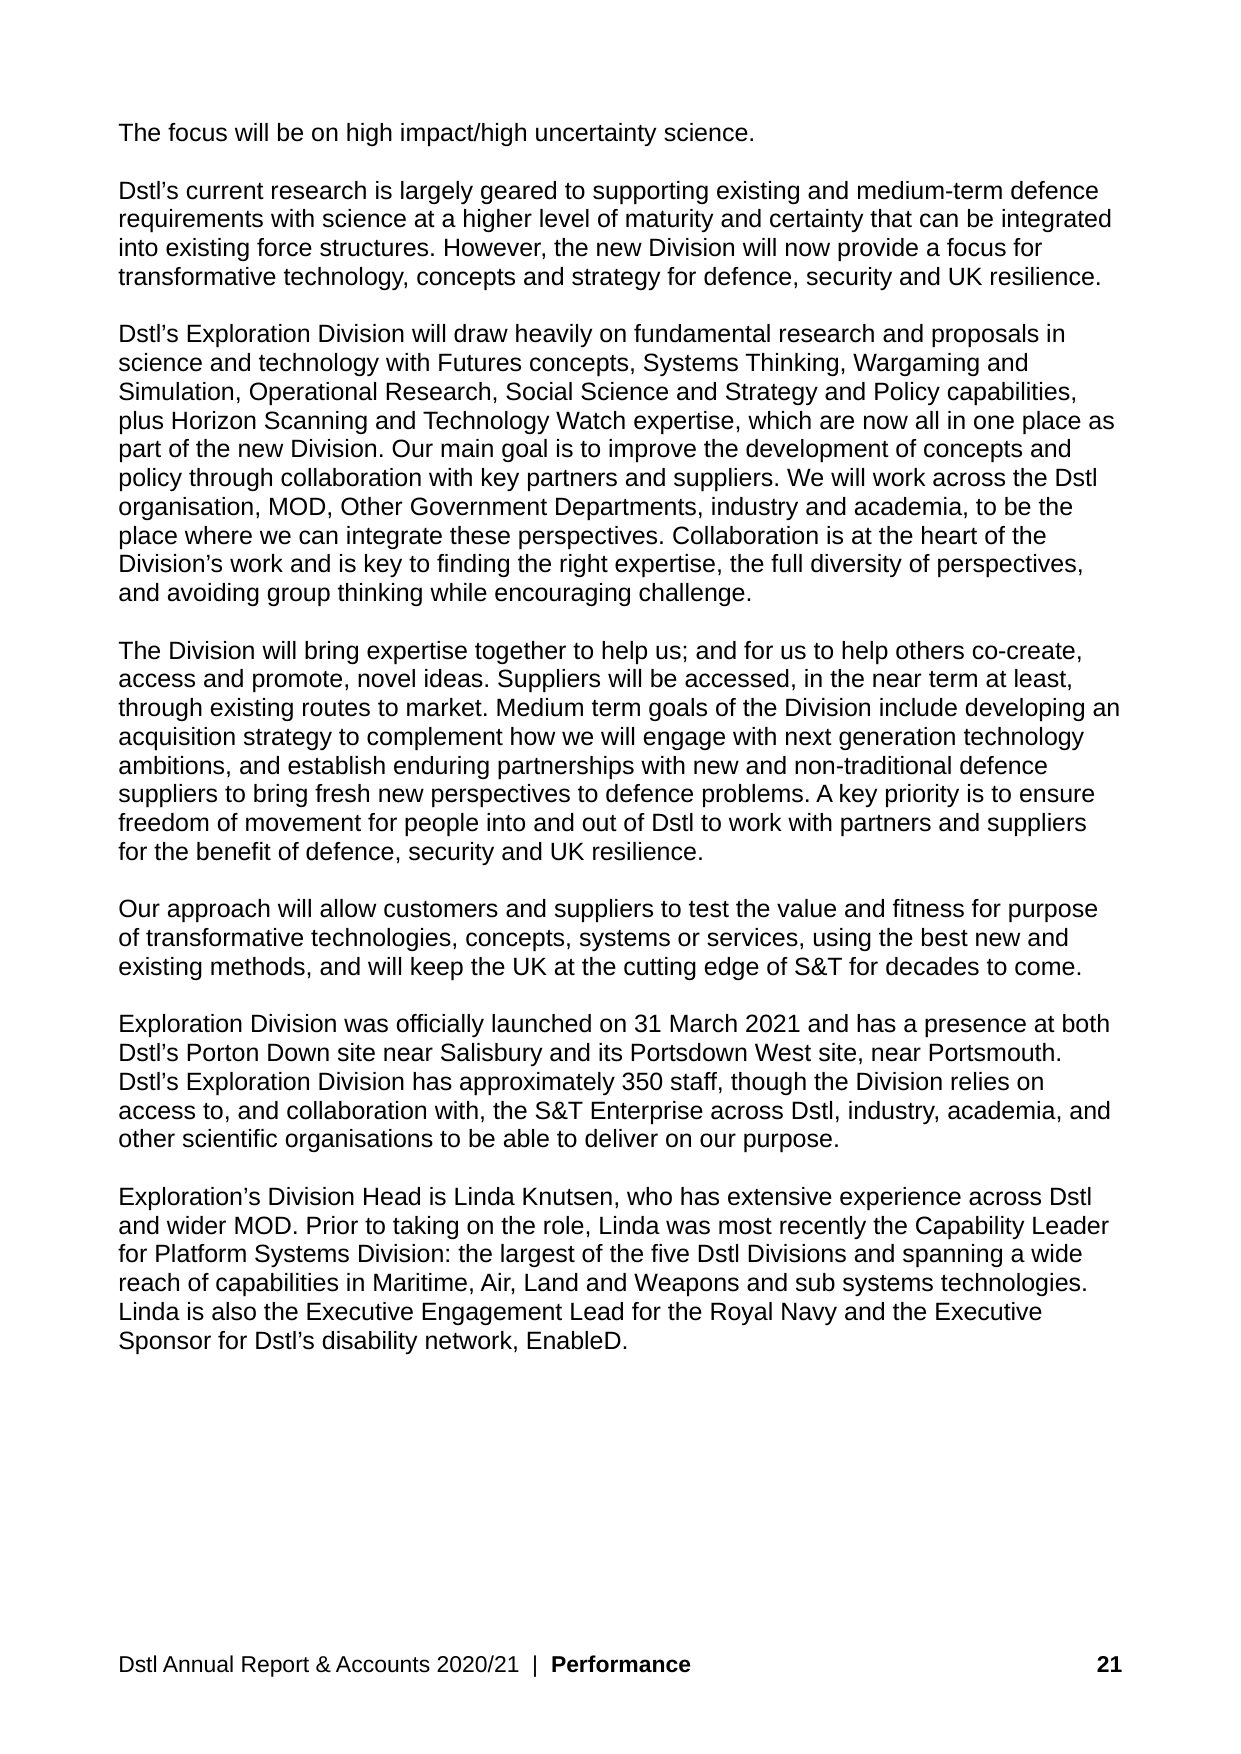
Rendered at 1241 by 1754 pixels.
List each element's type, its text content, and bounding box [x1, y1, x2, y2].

text Exploration Division was officially launched on 31 March 2021 and has a presence at both Dstl’s Porton Down site near Salisbury and its Portsdown West site, near Portsmouth. Dstl’s Exploration Division has approximately 350 staff, though the Division relies on access to, and collaboration with, the S&T Enterprise across Dstl, industry, academia, and other scientific organisations to be able to deliver on our purpose. [118, 1009, 1122, 1153]
text Dstl’s Exploration Division will draw heavily on fundamental research and proposals in science and technology with Futures concepts, Systems Thinking, Wargaming and Simulation, Operational Research, Social Science and Strategy and Policy capabilities, plus Horizon Scanning and Technology Watch expertise, which are now all in one place as part of the new Division. Our main goal is to improve the development of concepts and policy through collaboration with key partners and suppliers. We will work across the Dstl organisation, MOD, Other Government Departments, industry and academia, to be the place where we can integrate these perspectives. Collaboration is at the heart of the Division’s work and is key to finding the right expertise, the full diversity of perspectives, and avoiding group thinking while encouraging challenge. [118, 319, 1122, 607]
text Dstl’s current research is largely geared to supporting existing and medium-term defence requirements with science at a higher level of maturity and certainty that can be integrated into existing force structures. However, the new Division will now provide a focus for transformative technology, concepts and strategy for defence, security and UK resilience. [118, 176, 1122, 291]
text The focus will be on high impact/high uncertainty science. [118, 118, 1122, 147]
text The Division will bring expertise together to help us; and for us to help others co-create, access and promote, novel ideas. Suppliers will be accessed, in the near term at least, through existing routes to market. Medium term goals of the Division include developing an acquisition strategy to complement how we will engage with next generation technology ambitions, and establish enduring partnerships with new and non-traditional defence suppliers to bring fresh new perspectives to defence problems. A key priority is to ensure freedom of movement for people into and out of Dstl to work with partners and suppliers for the benefit of defence, security and UK resilience. [118, 636, 1122, 866]
text Exploration’s Division Head is Linda Knutsen, who has extensive experience across Dstl and wider MOD. Prior to taking on the role, Linda was most recently the Capability Leader for Platform Systems Division: the largest of the five Dstl Divisions and spanning a wide reach of capabilities in Maritime, Air, Land and Weapons and sub systems technologies. Linda is also the Executive Engagement Lead for the Royal Navy and the Executive Sponsor for Dstl’s disability network, EnableD. [118, 1182, 1122, 1354]
text Our approach will allow customers and suppliers to test the value and fitness for purpose of transformative technologies, concepts, systems or services, using the best new and existing methods, and will keep the UK at the cutting edge of S&T for decades to come. [118, 894, 1122, 981]
